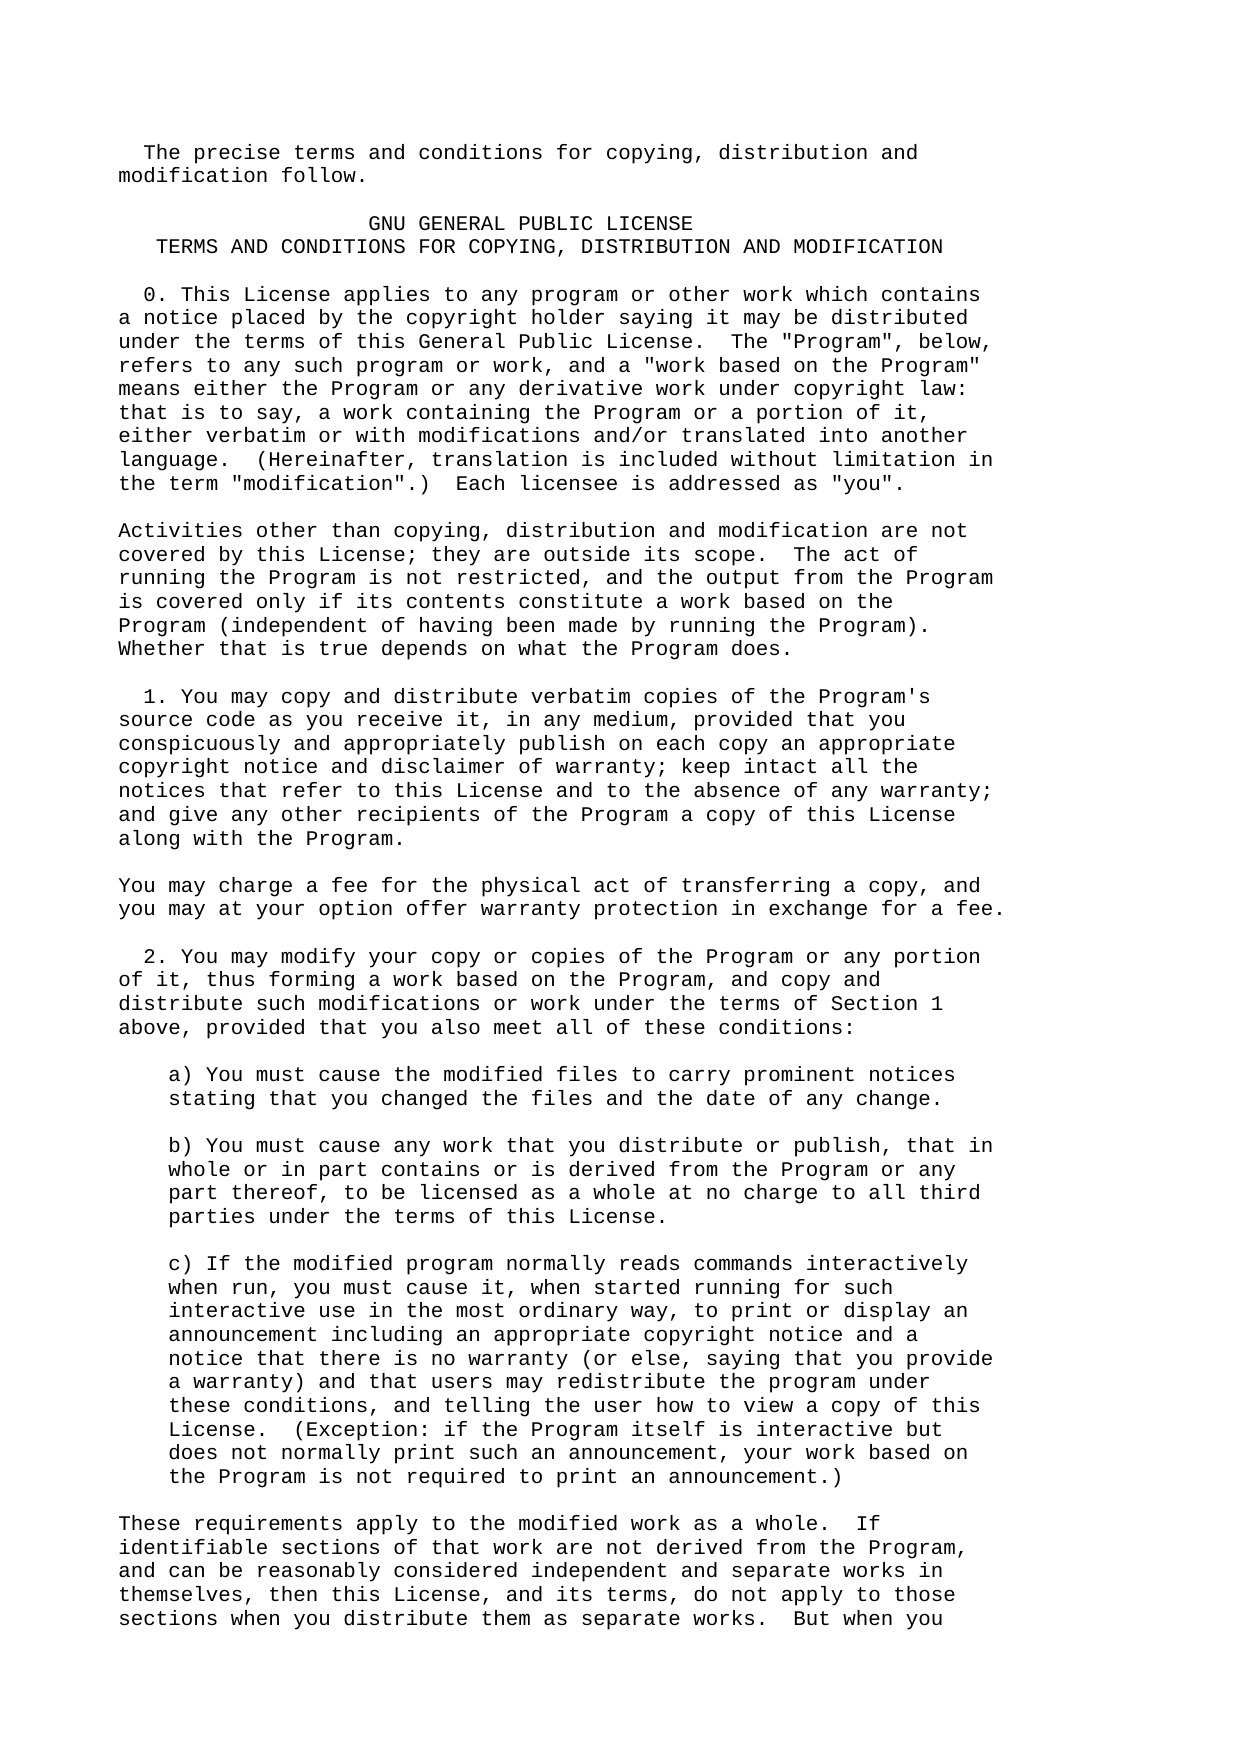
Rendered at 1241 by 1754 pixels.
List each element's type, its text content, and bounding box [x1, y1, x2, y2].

text notice that there is no warranty (or else, saying that you provide [118, 1348, 1122, 1371]
text 1. You may copy and distribute verbatim copies of the Program's [118, 686, 1122, 709]
text covered by this License; they are outside its scope. The act of [118, 544, 1122, 567]
text The precise terms and conditions for copying, distribution and [118, 142, 1122, 165]
text These requirements apply to the modified work as a whole. If [118, 1513, 1122, 1537]
text does not normally print such an announcement, your work based on [118, 1442, 1122, 1466]
text language. (Hereinafter, translation is included without limitation in [118, 449, 1122, 473]
text Activities other than copying, distribution and modification are not [118, 520, 1122, 544]
text whole or in part contains or is derived from the Program or any [118, 1158, 1122, 1182]
text is covered only if its contents constitute a work based on the [118, 591, 1122, 615]
text sections when you distribute them as separate works. But when you [118, 1608, 1122, 1631]
text 0. This License applies to any program or other work which contains [118, 284, 1122, 307]
text a warranty) and that users may redistribute the program under [118, 1371, 1122, 1395]
text You may charge a fee for the physical act of transferring a copy, and [118, 875, 1122, 898]
text b) You must cause any work that you distribute or publish, that in [118, 1135, 1122, 1158]
text GNU GENERAL PUBLIC LICENSE [118, 213, 1122, 236]
text TERMS AND CONDITIONS FOR COPYING, DISTRIBUTION AND MODIFICATION [118, 236, 1122, 260]
text when run, you must cause it, when started running for such [118, 1277, 1122, 1300]
text either verbatim or with modifications and/or translated into another [118, 426, 1122, 449]
text distribute such modifications or work under the terms of Section 1 [118, 993, 1122, 1017]
text c) If the modified program normally reads commands interactively [118, 1253, 1122, 1277]
text a) You must cause the modified files to carry prominent notices [118, 1064, 1122, 1088]
text stating that you changed the files and the date of any change. [118, 1088, 1122, 1111]
text under the terms of this General Public License. The "Program", below, [118, 331, 1122, 354]
text themselves, then this License, and its terms, do not apply to those [118, 1584, 1122, 1608]
text these conditions, and telling the user how to view a copy of this [118, 1395, 1122, 1419]
text source code as you receive it, in any medium, provided that you [118, 709, 1122, 733]
text refers to any such program or work, and a "work based on the Program" [118, 354, 1122, 378]
text part thereof, to be licensed as a whole at no charge to all third [118, 1182, 1122, 1206]
text of it, thus forming a work based on the Program, and copy and [118, 969, 1122, 993]
text conspicuously and appropriately publish on each copy an appropriate [118, 733, 1122, 757]
text 2. You may modify your copy or copies of the Program or any portion [118, 946, 1122, 969]
text and can be reasonably considered independent and separate works in [118, 1561, 1122, 1584]
text announcement including an appropriate copyright notice and a [118, 1324, 1122, 1348]
text the Program is not required to print an announcement.) [118, 1466, 1122, 1489]
text identifiable sections of that work are not derived from the Program, [118, 1537, 1122, 1561]
text License. (Exception: if the Program itself is interactive but [118, 1419, 1122, 1442]
text the term "modification".) Each licensee is addressed as "you". [118, 473, 1122, 496]
text parties under the terms of this License. [118, 1206, 1122, 1229]
text above, provided that you also meet all of these conditions: [118, 1017, 1122, 1040]
text notices that refer to this License and to the absence of any warranty; [118, 780, 1122, 804]
text interactive use in the most ordinary way, to print or display an [118, 1300, 1122, 1324]
text that is to say, a work containing the Program or a portion of it, [118, 402, 1122, 426]
text you may at your option offer warranty protection in exchange for a fee. [118, 898, 1122, 922]
text along with the Program. [118, 827, 1122, 851]
text modification follow. [118, 165, 1122, 189]
text means either the Program or any derivative work under copyright law: [118, 378, 1122, 402]
text copyright notice and disclaimer of warranty; keep intact all the [118, 757, 1122, 780]
text running the Program is not restricted, and the output from the Program [118, 567, 1122, 591]
text a notice placed by the copyright holder saying it may be distributed [118, 307, 1122, 331]
text Program (independent of having been made by running the Program). [118, 615, 1122, 638]
text and give any other recipients of the Program a copy of this License [118, 804, 1122, 827]
text Whether that is true depends on what the Program does. [118, 638, 1122, 662]
